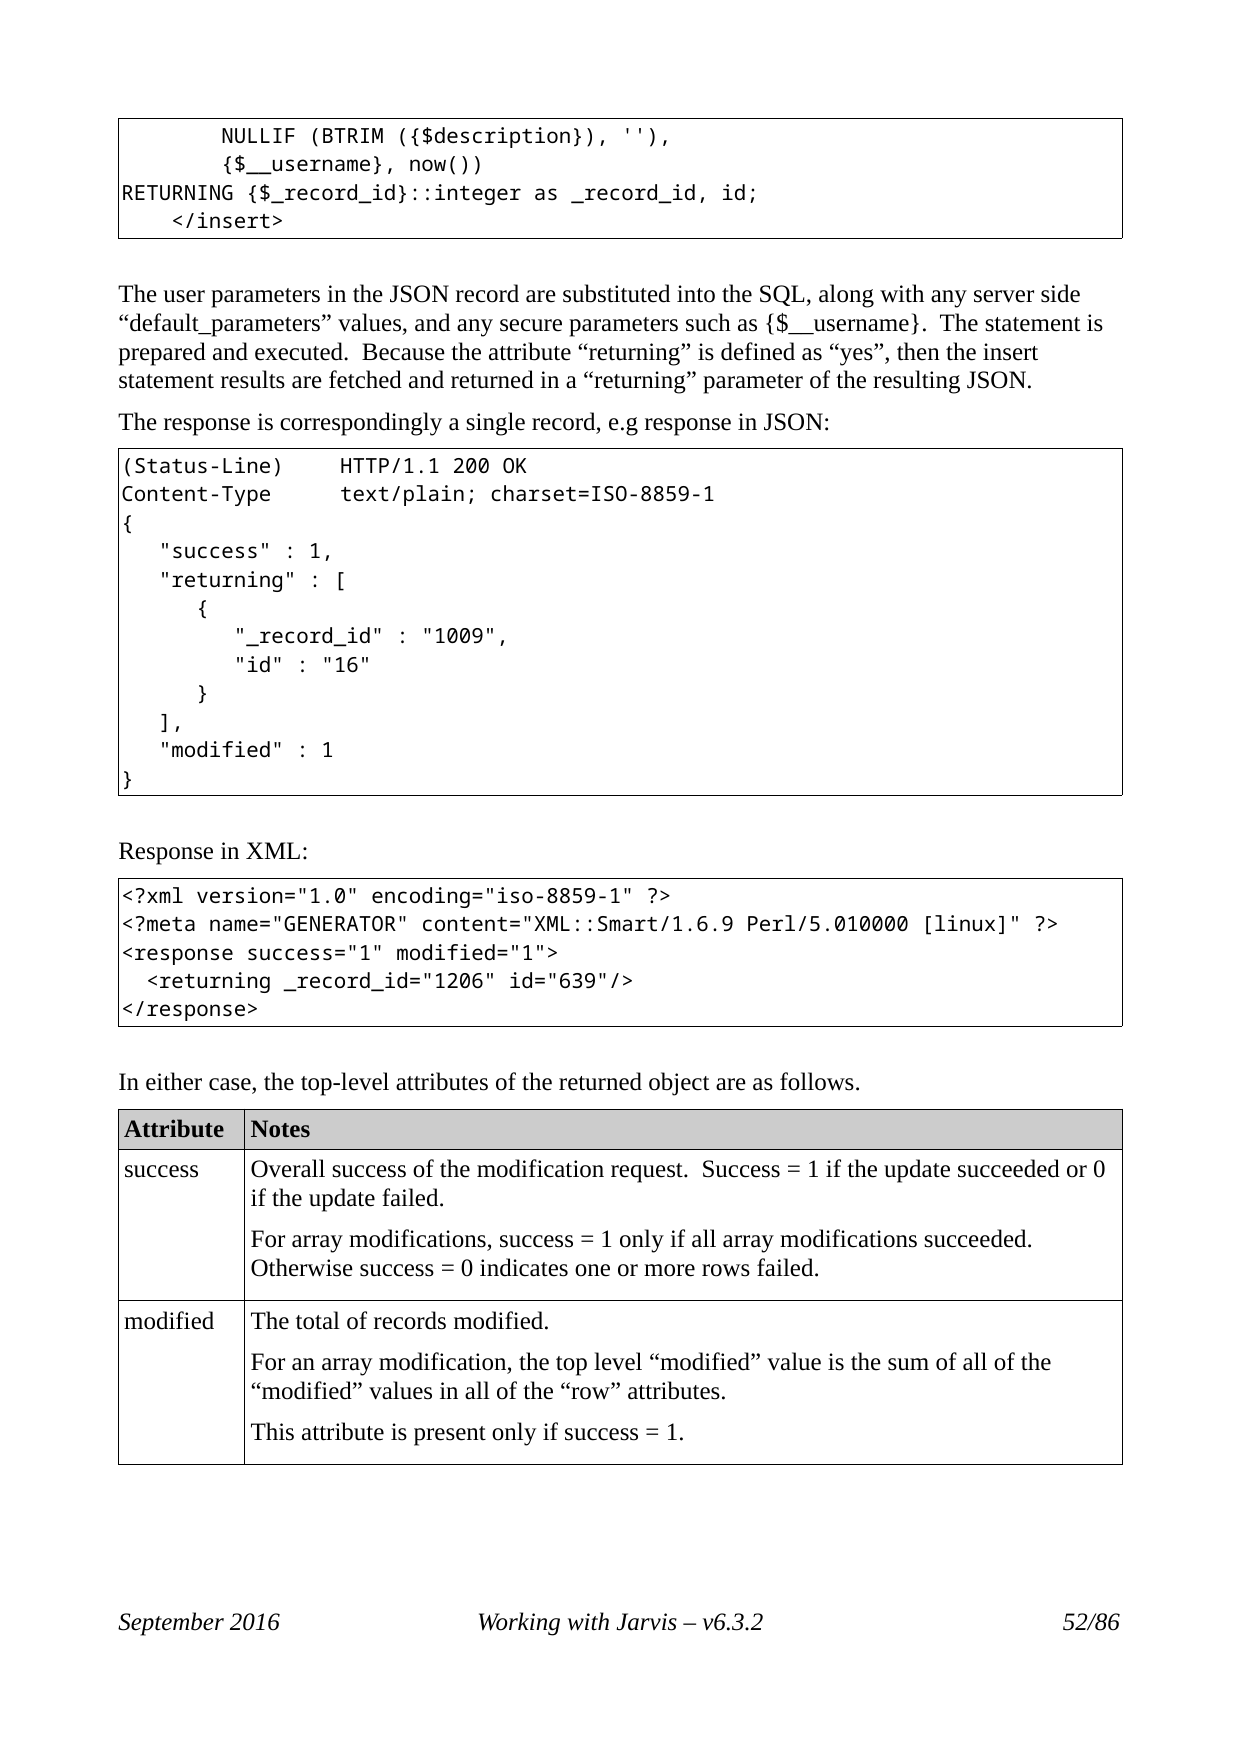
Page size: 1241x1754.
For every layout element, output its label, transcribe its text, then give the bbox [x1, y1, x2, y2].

text { [119, 590, 1122, 618]
text The user parameters in the JSON record are substituted into the SQL, along with any server side “default_parameters” values, and any secure parameters such as {$__username}. The statement is prepared and executed. Because the attribute “returning” is defined as “yes”, then the insert statement results are fetched and returned in a “returning” parameter of the resulting JSON. [118, 279, 1122, 394]
table_header Attribute [119, 1110, 244, 1149]
text "success" : 1, [119, 533, 1122, 562]
text </response> [119, 991, 1122, 1026]
text RETURNING {$_record_id}::integer as _record_id, id; [119, 175, 1122, 203]
table_cell The total of records modified. For an array modification, the top level “modified” value is the sum of all of the “modified” values in all of the “row” attributes. This attribute is present only if success = 1. [245, 1301, 1122, 1464]
text } [119, 761, 1122, 795]
text "_record_id" : "1009", [119, 618, 1122, 647]
text "returning" : [ [119, 562, 1122, 590]
text Response in XML: [118, 836, 1122, 865]
text Content-Type text/plain; charset=ISO-8859-1 [119, 476, 1122, 505]
text <?xml version="1.0" encoding="iso-8859-1" ?> [119, 879, 1122, 906]
table_cell Overall success of the modification request. Success = 1 if the update succeeded or 0 if the update failed. For array modifications, success = 1 only if all array modifications succeeded. Otherwise success = 0 indicates one or more rows failed. [245, 1150, 1122, 1300]
table_header Notes [245, 1110, 1122, 1149]
table_cell modified [119, 1301, 244, 1464]
text The response is correspondingly a single record, e.g response in JSON: [118, 407, 1122, 435]
text {$__username}, now()) [119, 147, 1122, 175]
text "modified" : 1 [119, 732, 1122, 761]
text <response success="1" modified="1"> [119, 934, 1122, 963]
text ], [119, 704, 1122, 732]
text { [119, 505, 1122, 533]
text In either case, the top-level attributes of the returned object are as follows. [118, 1067, 1122, 1096]
text } [119, 675, 1122, 704]
text (Status-Line) HTTP/1.1 200 OK [119, 449, 1122, 476]
text <returning _record_id="1206" id="639"/> [119, 963, 1122, 991]
text NULLIF (BTRIM ({$description}), ''), [119, 119, 1122, 147]
text <?meta name="GENERATOR" content="XML::Smart/1.6.9 Perl/5.010000 [linux]" ?> [119, 906, 1122, 934]
text </insert> [119, 203, 1122, 238]
table_cell success [119, 1150, 244, 1300]
text "id" : "16" [119, 647, 1122, 675]
